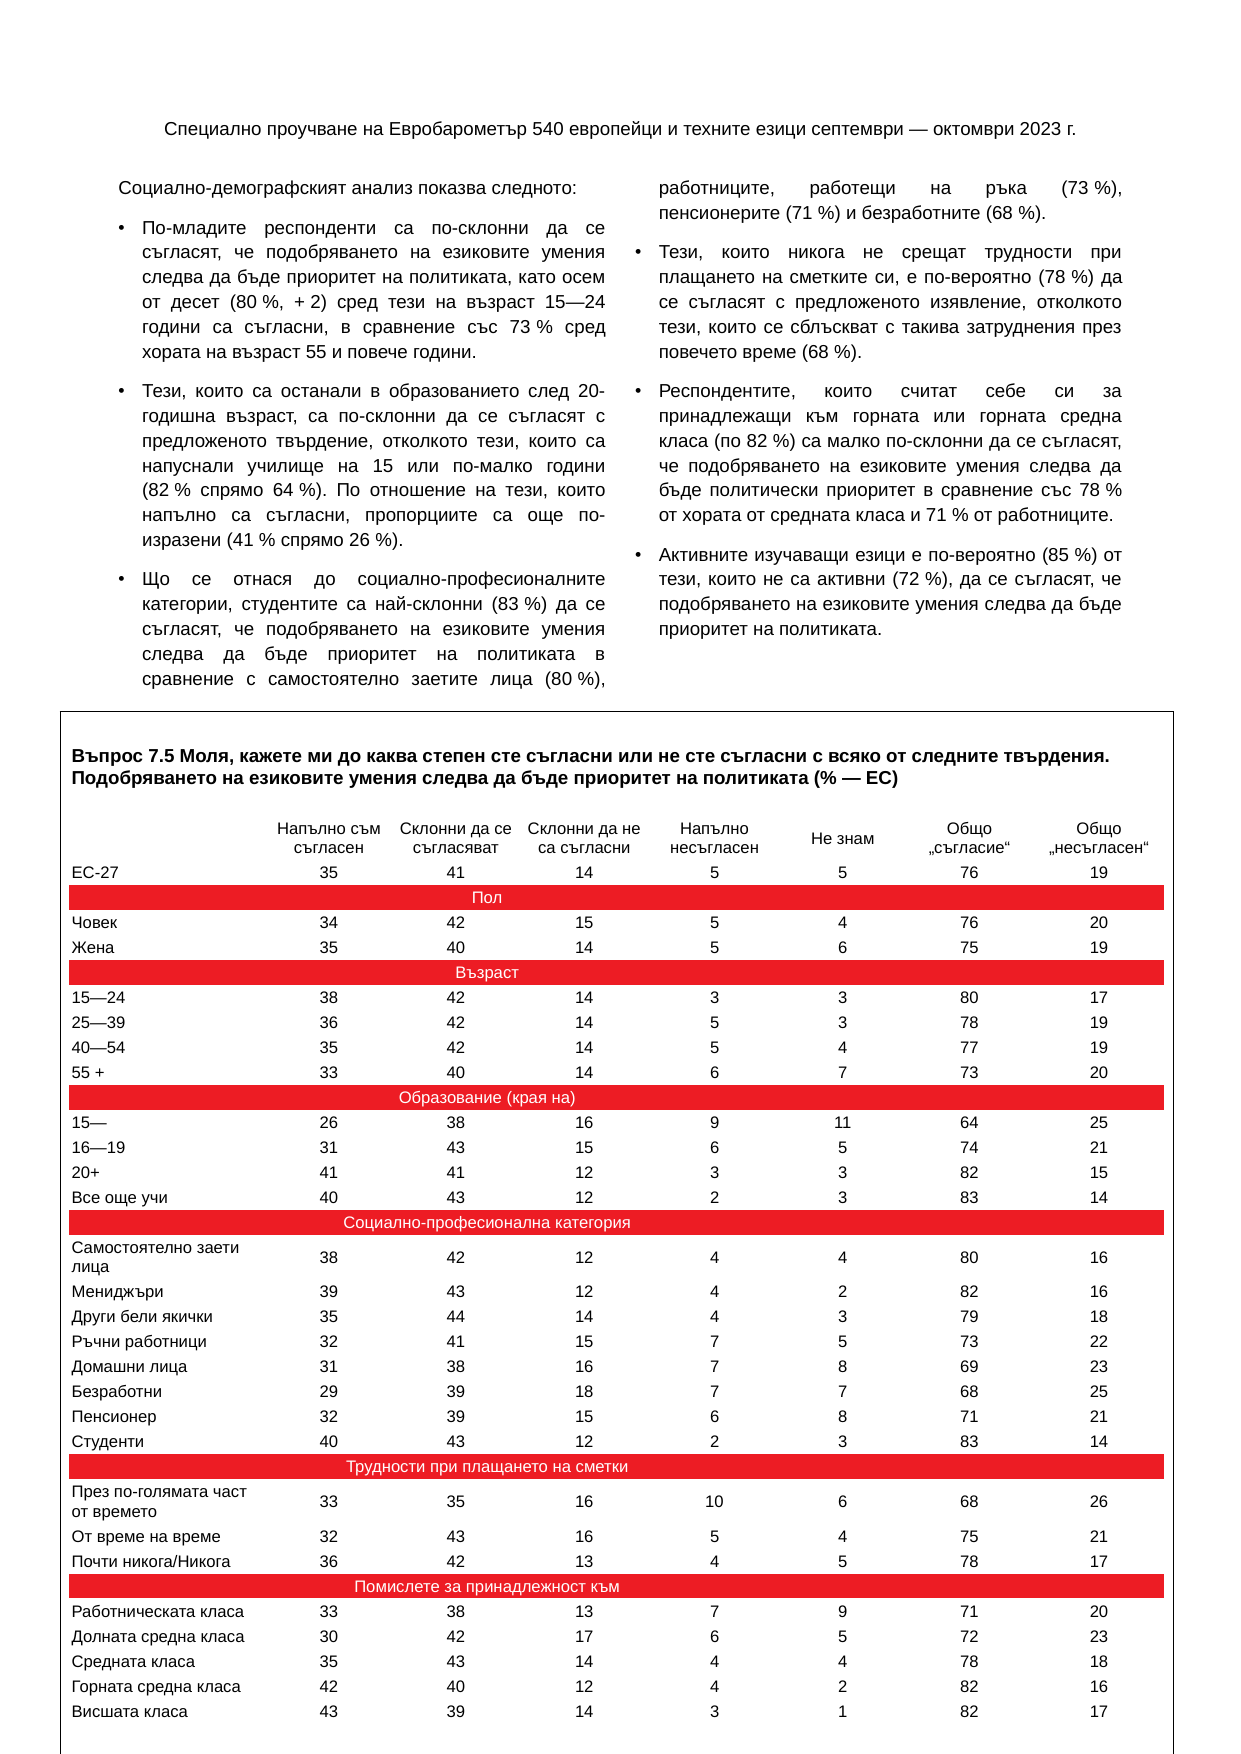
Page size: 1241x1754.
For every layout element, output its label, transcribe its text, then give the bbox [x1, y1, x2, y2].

table_cell 5 [779, 1624, 906, 1648]
table_cell 12 [519, 1185, 649, 1210]
table_cell Долната средна класа [69, 1624, 265, 1648]
table_cell 39 [392, 1379, 519, 1404]
table_cell 3 [649, 1699, 779, 1723]
table_cell [906, 791, 1033, 816]
table_cell 42 [392, 1624, 519, 1648]
table_cell 39 [392, 1699, 519, 1723]
table_cell 77 [906, 1035, 1033, 1060]
table_cell Почти никога/Никога [69, 1549, 265, 1573]
table_cell 82 [906, 1699, 1033, 1723]
table_cell 42 [392, 985, 519, 1010]
table_cell [649, 791, 779, 816]
table_cell Ръчни работници [69, 1329, 265, 1354]
list Респондентите, които считат себе си за принадлежащи към горната или горната средна класа (по 82 %) са малко по-склонни да се съгласят, че подобряването на езиковите умения следва да бъде политически приоритет в сравнение със 78 % от хората от средната класа и 71 % от работниците. [635, 380, 1122, 526]
table_cell 64 [906, 1110, 1033, 1135]
table_cell Помислете за принадлежност към [69, 1574, 906, 1598]
table_cell 14 [519, 935, 649, 960]
table_cell 18 [1033, 1649, 1164, 1673]
table_cell [69, 791, 265, 816]
table_cell 44 [392, 1304, 519, 1329]
table_cell 34 [265, 910, 392, 935]
table_cell 72 [906, 1624, 1033, 1648]
table_cell 16 [519, 1479, 649, 1523]
table_cell 15 [1033, 1160, 1164, 1185]
table_cell 6 [649, 1624, 779, 1648]
table_cell 21 [1033, 1404, 1164, 1429]
table_cell 4 [649, 1549, 779, 1573]
table_cell 16 [1033, 1674, 1164, 1698]
table_cell 33 [265, 1479, 392, 1523]
table_cell 15 [519, 1404, 649, 1429]
table_cell 4 [779, 1649, 906, 1673]
table_cell 4 [779, 1524, 906, 1548]
table_cell 4 [649, 1649, 779, 1673]
table_cell 25 [1033, 1110, 1164, 1135]
table_cell Висшата класа [69, 1699, 265, 1723]
table_cell 14 [519, 985, 649, 1010]
table_cell 6 [779, 1479, 906, 1523]
table_cell 17 [1033, 985, 1164, 1010]
table_cell [906, 960, 1033, 985]
table_cell [1033, 1574, 1164, 1598]
table_cell Студенти [69, 1429, 265, 1454]
table_cell Социално-професионална категория [69, 1210, 906, 1235]
table_cell 18 [519, 1379, 649, 1404]
table_cell 14 [1033, 1429, 1164, 1454]
table_cell 15 [519, 1329, 649, 1354]
table_cell 4 [649, 1304, 779, 1329]
table_cell 14 [519, 1060, 649, 1085]
list Активните изучаващи езици е по-вероятно (85 %) от тези, които не са активни (72 %), да се съгласят, че подобряването на езиковите умения следва да бъде приоритет на политиката. [635, 543, 1122, 639]
table_cell 35 [265, 1304, 392, 1329]
table_cell 10 [649, 1479, 779, 1523]
table_cell 8 [779, 1354, 906, 1379]
list Тези, които са останали в образованието след 20-годишна възраст, са по-склонни да се съгласят с предложеното твърдение, отколкото тези, които са напуснали училище на 15 или по-малко години (82 % спрямо 64 %). По отношение на тези, които напълно са съгласни, пропорциите са още по-изразени (41 % спрямо 26 %). [118, 380, 605, 550]
table_cell [906, 1574, 1033, 1598]
table_cell [392, 791, 519, 816]
table_cell 29 [265, 1379, 392, 1404]
table_cell Склонни да не са съгласни [519, 816, 649, 860]
table_cell 15—24 [69, 985, 265, 1010]
table_cell 82 [906, 1160, 1033, 1185]
table_cell 78 [906, 1549, 1033, 1573]
table_cell 3 [779, 1429, 906, 1454]
table_cell 42 [392, 1549, 519, 1573]
table_cell 42 [392, 1235, 519, 1279]
table_cell 25—39 [69, 1010, 265, 1035]
table_cell 3 [779, 1160, 906, 1185]
table_cell 2 [649, 1185, 779, 1210]
table_cell [906, 1210, 1033, 1235]
table_cell 80 [906, 1235, 1033, 1279]
table_cell 68 [906, 1479, 1033, 1523]
table_cell 26 [1033, 1479, 1164, 1523]
table_cell 78 [906, 1010, 1033, 1035]
table_cell Безработни [69, 1379, 265, 1404]
table_cell Домашни лица [69, 1354, 265, 1379]
table_cell 17 [1033, 1549, 1164, 1573]
table_cell 5 [779, 1329, 906, 1354]
table_cell [906, 1454, 1033, 1479]
table_cell 73 [906, 1060, 1033, 1085]
table_cell [1033, 1085, 1164, 1110]
table_cell Горната средна класа [69, 1674, 265, 1698]
table_cell 14 [519, 1010, 649, 1035]
table_cell 4 [779, 1235, 906, 1279]
table_cell 20+ [69, 1160, 265, 1185]
table_cell 55 + [69, 1060, 265, 1085]
table_cell 74 [906, 1135, 1033, 1160]
table_cell [1033, 960, 1164, 985]
table_cell 16 [519, 1354, 649, 1379]
table_cell 39 [265, 1279, 392, 1304]
table_cell 43 [392, 1279, 519, 1304]
table_cell 43 [265, 1699, 392, 1723]
table_cell 20 [1033, 910, 1164, 935]
table_cell 68 [906, 1379, 1033, 1404]
table_cell 14 [519, 860, 649, 885]
table_cell 23 [1033, 1624, 1164, 1648]
table_cell 4 [649, 1235, 779, 1279]
table_cell 43 [392, 1135, 519, 1160]
table_cell 2 [779, 1279, 906, 1304]
table_cell 43 [392, 1524, 519, 1548]
table_cell 71 [906, 1404, 1033, 1429]
table_cell Напълно съм съгласен [265, 816, 392, 860]
table_cell 4 [779, 910, 906, 935]
table_cell 5 [649, 860, 779, 885]
table_cell 5 [779, 1549, 906, 1573]
table_cell 21 [1033, 1135, 1164, 1160]
table_cell 8 [779, 1404, 906, 1429]
table_cell 3 [779, 1185, 906, 1210]
table_cell Общо „съгласие“ [906, 816, 1033, 860]
list работниците, работещи на ръка (73 %), пенсионерите (71 %) и безработните (68 %). [635, 177, 1122, 223]
table_cell През по-голямата част от времето [69, 1479, 265, 1523]
table_cell Образование (края на) [69, 1085, 906, 1110]
table_cell 12 [519, 1235, 649, 1279]
table_cell 3 [779, 1304, 906, 1329]
table_cell 40 [265, 1429, 392, 1454]
table_cell [906, 1085, 1033, 1110]
table_cell 3 [779, 985, 906, 1010]
table_cell 5 [649, 910, 779, 935]
table_cell 7 [649, 1379, 779, 1404]
table_cell Пенсионер [69, 1404, 265, 1429]
table_cell 14 [519, 1035, 649, 1060]
table_cell 75 [906, 1524, 1033, 1548]
table_cell 6 [649, 1404, 779, 1429]
table_cell 6 [649, 1135, 779, 1160]
table_cell 14 [1033, 1185, 1164, 1210]
table_cell 38 [392, 1110, 519, 1135]
table_cell 7 [779, 1060, 906, 1085]
table_cell 38 [392, 1354, 519, 1379]
table_cell Средната класа [69, 1649, 265, 1673]
table_cell [265, 791, 392, 816]
table_cell Други бели якички [69, 1304, 265, 1329]
table_cell Пол [69, 885, 906, 910]
table_cell 16—19 [69, 1135, 265, 1160]
table_cell 14 [519, 1699, 649, 1723]
table_cell [519, 791, 649, 816]
list По-младите респонденти са по-склонни да се съгласят, че подобряването на езиковите умения следва да бъде приоритет на политиката, като осем от десет (80 %, + 2) сред тези на възраст 15—24 години са съгласни, в сравнение със 73 % сред хората на възраст 55 и повече години. [118, 216, 605, 362]
table_cell 30 [265, 1624, 392, 1648]
table_cell 32 [265, 1524, 392, 1548]
table_cell 9 [649, 1110, 779, 1135]
table_cell 43 [392, 1185, 519, 1210]
table_cell Мениджъри [69, 1279, 265, 1304]
table_cell ЕС-27 [69, 860, 265, 885]
table_cell 16 [1033, 1235, 1164, 1279]
table_cell 33 [265, 1599, 392, 1623]
table_cell 41 [392, 860, 519, 885]
table_cell 5 [649, 1524, 779, 1548]
table_cell 40 [265, 1185, 392, 1210]
table_cell [1033, 885, 1164, 910]
table_cell 17 [519, 1624, 649, 1648]
table_cell Напълно несъгласен [649, 816, 779, 860]
table_cell 40 [392, 1674, 519, 1698]
table_cell 35 [265, 1649, 392, 1673]
table_cell 4 [649, 1674, 779, 1698]
table_cell 82 [906, 1674, 1033, 1698]
table_cell 19 [1033, 1035, 1164, 1060]
table_cell 41 [392, 1329, 519, 1354]
table_cell Самостоятелно заети лица [69, 1235, 265, 1279]
table_cell 42 [265, 1674, 392, 1698]
table_cell [779, 791, 906, 816]
table_header Въпрос 7.5 Моля, кажете ми до каква степен сте съгласни или не сте съгласни с всяко от следните твърдения. Подобряването на езиковите умения следва да бъде приоритет на политиката (% — ЕС) [69, 742, 1164, 791]
table_cell 19 [1033, 935, 1164, 960]
table_cell От време на време [69, 1524, 265, 1548]
table_cell 76 [906, 910, 1033, 935]
table_cell 33 [265, 1060, 392, 1085]
table_cell Не знам [779, 816, 906, 860]
table_cell 5 [649, 935, 779, 960]
table_cell 3 [779, 1010, 906, 1035]
table_cell 32 [265, 1404, 392, 1429]
table_cell 6 [649, 1060, 779, 1085]
table_cell 23 [1033, 1354, 1164, 1379]
table_cell Жена [69, 935, 265, 960]
table_cell 2 [779, 1674, 906, 1698]
table_cell 16 [519, 1110, 649, 1135]
table_cell 1 [779, 1699, 906, 1723]
table_cell 78 [906, 1649, 1033, 1673]
table_cell 16 [519, 1524, 649, 1548]
table_cell 38 [265, 1235, 392, 1279]
table_cell Трудности при плащането на сметки [69, 1454, 906, 1479]
table_cell Човек [69, 910, 265, 935]
table_cell 32 [265, 1329, 392, 1354]
table_cell 5 [649, 1010, 779, 1035]
table_cell 14 [519, 1649, 649, 1673]
table_cell 12 [519, 1429, 649, 1454]
table_cell 12 [519, 1279, 649, 1304]
table_cell 35 [265, 860, 392, 885]
table_cell 71 [906, 1599, 1033, 1623]
table_cell 43 [392, 1649, 519, 1673]
table_cell 5 [779, 860, 906, 885]
table_cell 31 [265, 1354, 392, 1379]
table_cell 5 [779, 1135, 906, 1160]
table_cell [69, 816, 265, 860]
table_cell 75 [906, 935, 1033, 960]
table_cell 40 [392, 935, 519, 960]
table_cell 40 [392, 1060, 519, 1085]
table_cell 7 [649, 1599, 779, 1623]
table_cell 83 [906, 1429, 1033, 1454]
table_cell 3 [649, 1160, 779, 1185]
table_cell 7 [779, 1379, 906, 1404]
table_cell 41 [392, 1160, 519, 1185]
table_cell 42 [392, 1035, 519, 1060]
table_cell [1033, 1454, 1164, 1479]
table_cell 82 [906, 1279, 1033, 1304]
table_cell [906, 885, 1033, 910]
table_cell 19 [1033, 860, 1164, 885]
table_cell 80 [906, 985, 1033, 1010]
table_cell 16 [1033, 1279, 1164, 1304]
table_cell 35 [265, 935, 392, 960]
table_cell 42 [392, 1010, 519, 1035]
table_cell 40—54 [69, 1035, 265, 1060]
table_cell 20 [1033, 1599, 1164, 1623]
table_cell 15 [519, 1135, 649, 1160]
table_cell 39 [392, 1404, 519, 1429]
table_cell 38 [265, 985, 392, 1010]
list Тези, които никога не срещат трудности при плащането на сметките си, е по-вероятно (78 %) да се съгласят с предложеното изявление, отколкото тези, които се сблъскват с такива затруднения през повечето време (68 %). [635, 241, 1122, 362]
table_cell Все още учи [69, 1185, 265, 1210]
table_cell 43 [392, 1429, 519, 1454]
table_cell 17 [1033, 1699, 1164, 1723]
table_cell 31 [265, 1135, 392, 1160]
list Що се отнася до социално-професионалните категории, студентите са най-склонни (83 %) да се съгласят, че подобряването на езиковите умения следва да бъде приоритет на политиката в сравнение с самостоятелно заетите лица (80 %), [118, 568, 605, 689]
table_cell 38 [392, 1599, 519, 1623]
table_cell 4 [779, 1035, 906, 1060]
table_cell 35 [392, 1479, 519, 1523]
table_cell 13 [519, 1549, 649, 1573]
table_cell 19 [1033, 1010, 1164, 1035]
table_cell [1033, 1210, 1164, 1235]
table_cell 73 [906, 1329, 1033, 1354]
table_cell 36 [265, 1010, 392, 1035]
table_cell 15— [69, 1110, 265, 1135]
table_cell Възраст [69, 960, 906, 985]
table_cell 7 [649, 1354, 779, 1379]
table_cell 26 [265, 1110, 392, 1135]
table_cell 41 [265, 1160, 392, 1185]
table_cell 76 [906, 860, 1033, 885]
table_cell 15 [519, 910, 649, 935]
table_cell 6 [779, 935, 906, 960]
table_cell 42 [392, 910, 519, 935]
table_cell 20 [1033, 1060, 1164, 1085]
table_cell 14 [519, 1304, 649, 1329]
table_cell 2 [649, 1429, 779, 1454]
table_cell 83 [906, 1185, 1033, 1210]
table_cell 5 [649, 1035, 779, 1060]
table_cell 12 [519, 1160, 649, 1185]
table_cell Общо „несъгласен“ [1033, 816, 1164, 860]
table_cell 21 [1033, 1524, 1164, 1548]
text Социално-демографският анализ показва следното: [118, 177, 605, 199]
table_cell 12 [519, 1674, 649, 1698]
table_cell 69 [906, 1354, 1033, 1379]
table_cell 13 [519, 1599, 649, 1623]
table_cell 3 [649, 985, 779, 1010]
table_cell Склонни да се съгласяват [392, 816, 519, 860]
table_cell [1033, 791, 1164, 816]
table_cell 7 [649, 1329, 779, 1354]
table_cell 79 [906, 1304, 1033, 1329]
table_cell 4 [649, 1279, 779, 1304]
table_cell 25 [1033, 1379, 1164, 1404]
table_cell 18 [1033, 1304, 1164, 1329]
table_cell 11 [779, 1110, 906, 1135]
table_cell 35 [265, 1035, 392, 1060]
table_cell 9 [779, 1599, 906, 1623]
table_cell 36 [265, 1549, 392, 1573]
table_cell Работническата класа [69, 1599, 265, 1623]
table_cell 22 [1033, 1329, 1164, 1354]
